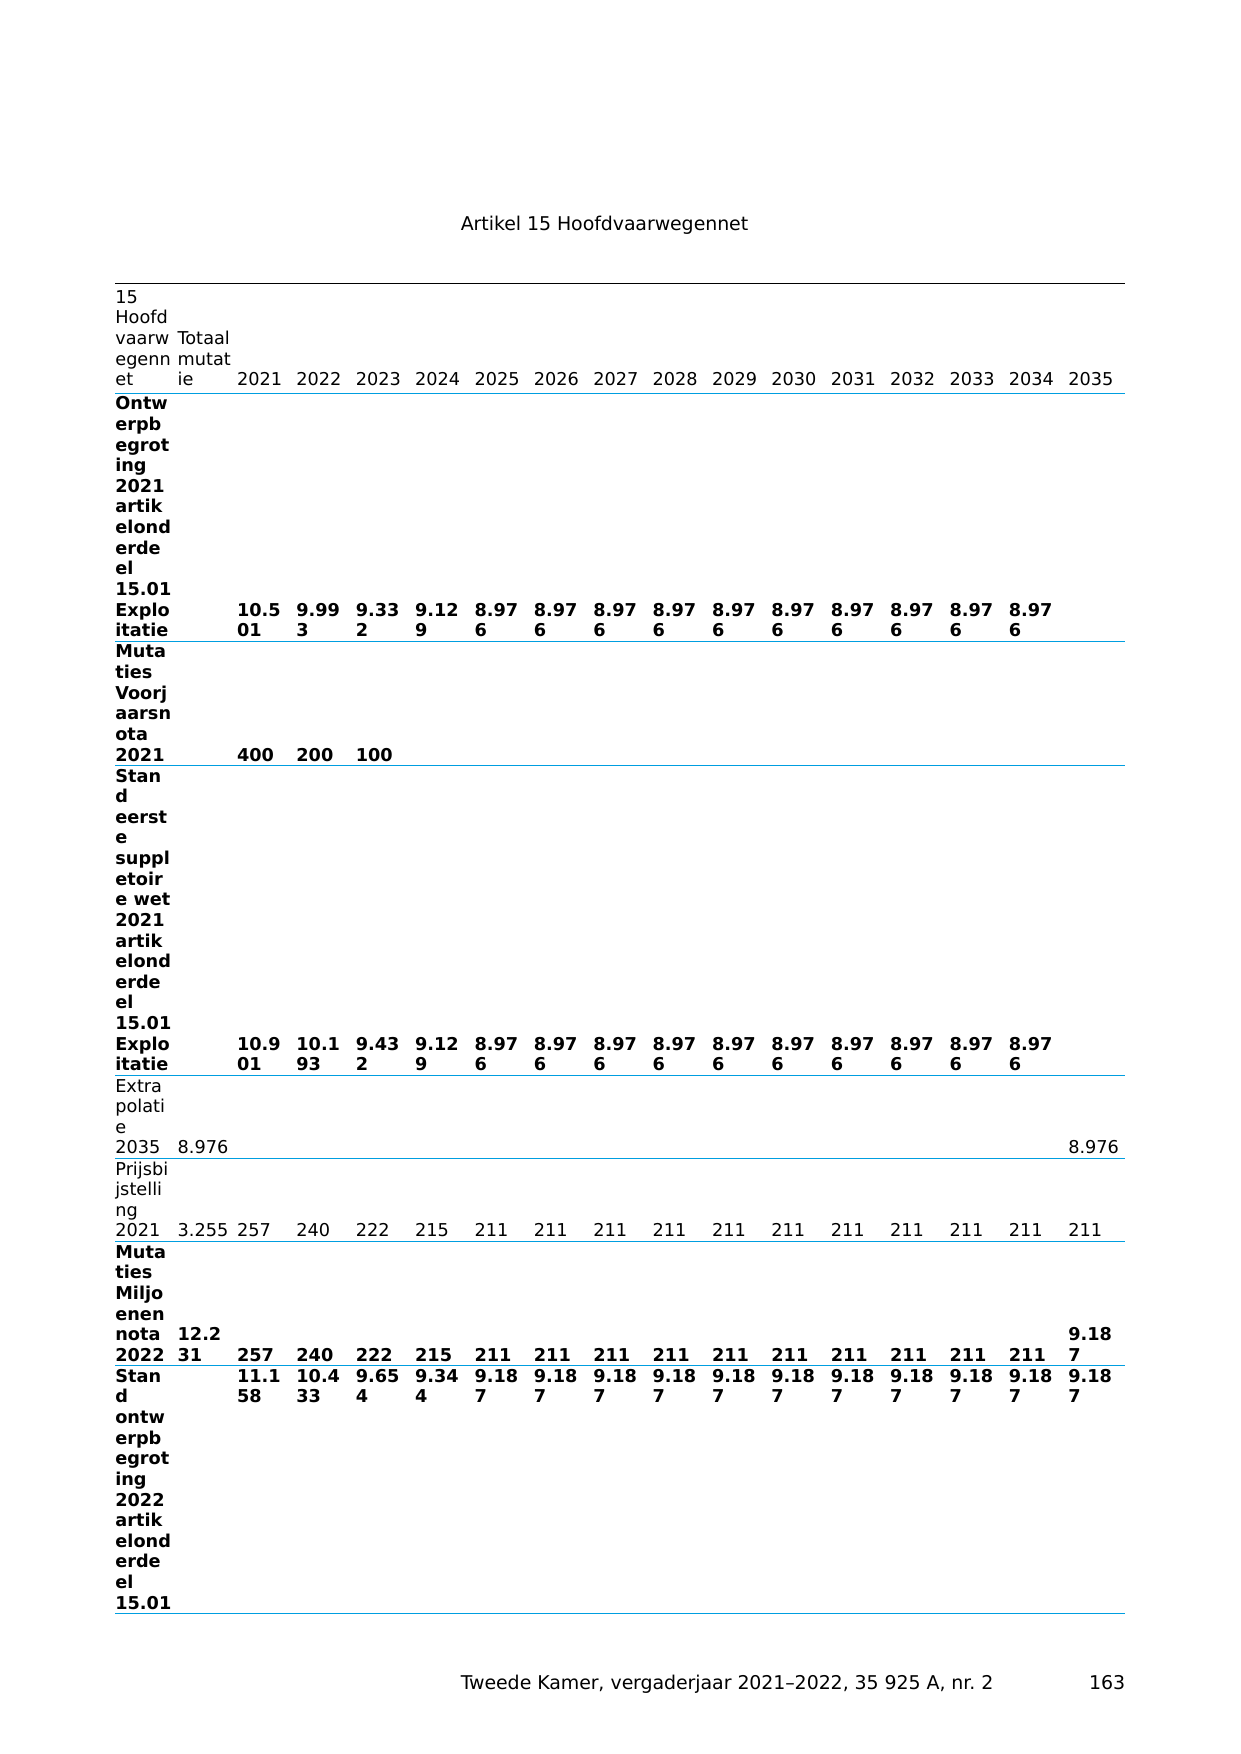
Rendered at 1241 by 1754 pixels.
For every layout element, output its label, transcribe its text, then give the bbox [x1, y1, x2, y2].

table_cell 8.976 [1006, 394, 1065, 641]
table_cell 8.976 [887, 766, 946, 1075]
table_cell [234, 1076, 293, 1158]
table_cell 8.976 [768, 766, 828, 1075]
table_cell 211 [1065, 1159, 1125, 1241]
table_cell 215 [412, 1159, 471, 1241]
table_cell 211 [709, 1242, 768, 1365]
table_cell 9.187 [946, 1366, 1006, 1613]
table_cell 8.976 [946, 394, 1006, 641]
table_cell 9.187 [471, 1366, 531, 1613]
table_cell [175, 642, 234, 765]
table_cell 2022 [293, 284, 353, 393]
table_cell [1065, 642, 1125, 765]
table_cell 2026 [531, 284, 590, 393]
table_cell [175, 394, 234, 641]
table_cell [293, 1076, 353, 1158]
table_cell 211 [590, 1242, 649, 1365]
table_cell 8.976 [1006, 766, 1065, 1075]
table_cell [175, 766, 234, 1075]
table_cell 8.976 [828, 766, 887, 1075]
table_cell 9.187 [590, 1366, 649, 1613]
table_cell 211 [471, 1159, 531, 1241]
table_cell 211 [1006, 1242, 1065, 1365]
table_cell 9.187 [650, 1366, 709, 1613]
table_cell 12.231 [175, 1242, 234, 1365]
table_cell 9.654 [353, 1366, 412, 1613]
table_cell 9.187 [1006, 1366, 1065, 1613]
table_cell 2031 [828, 284, 887, 393]
table_cell 211 [1006, 1159, 1065, 1241]
table_cell [1065, 766, 1125, 1075]
table_cell [353, 1076, 412, 1158]
table_cell [412, 1076, 471, 1158]
table_cell 2035 [1065, 284, 1125, 393]
table_cell 211 [946, 1159, 1006, 1241]
table_cell 211 [471, 1242, 531, 1365]
table_cell 8.976 [175, 1076, 234, 1158]
title Artikel 15 Hoofdvaarwegennet [461, 213, 1125, 235]
table_cell 211 [531, 1159, 590, 1241]
table_cell 211 [946, 1242, 1006, 1365]
table_cell [709, 1076, 768, 1158]
table_cell Totaal mutatie [175, 284, 234, 393]
table_cell Stand ontwerpbegroting 2022 artikelonderdeel 15.01 [115, 1366, 174, 1613]
table_cell [709, 642, 768, 765]
table_cell 9.187 [531, 1366, 590, 1613]
table_cell 211 [887, 1159, 946, 1241]
table_cell 8.976 [946, 766, 1006, 1075]
table_cell [590, 642, 649, 765]
table_cell 8.976 [531, 394, 590, 641]
table_cell 2029 [709, 284, 768, 393]
table_cell 9.187 [887, 1366, 946, 1613]
table_cell 211 [590, 1159, 649, 1241]
table_cell 2034 [1006, 284, 1065, 393]
table_cell 211 [768, 1159, 828, 1241]
table_cell 11.158 [234, 1366, 293, 1613]
table_header Tabel 85 Artikel 15 Hoofdvaarwegennet (bedragen x € 1.000) [115, 258, 1125, 283]
table_cell [531, 1076, 590, 1158]
table_cell 100 [353, 642, 412, 765]
table_cell 211 [828, 1242, 887, 1365]
table_cell 9.187 [768, 1366, 828, 1613]
table_cell 2032 [887, 284, 946, 393]
table_cell 211 [650, 1242, 709, 1365]
table_cell 2025 [471, 284, 531, 393]
table_cell 9.187 [709, 1366, 768, 1613]
table_cell [650, 1076, 709, 1158]
table_cell Extrapolatie 2035 [115, 1076, 174, 1158]
table_cell 8.976 [1065, 1076, 1125, 1158]
table_cell 2021 [234, 284, 293, 393]
table_cell 10.901 [234, 766, 293, 1075]
table_cell 222 [353, 1242, 412, 1365]
table_cell 211 [709, 1159, 768, 1241]
table_cell 8.976 [590, 766, 649, 1075]
table_cell 211 [768, 1242, 828, 1365]
table_cell 2024 [412, 284, 471, 393]
table_cell 8.976 [531, 766, 590, 1075]
table_cell 211 [531, 1242, 590, 1365]
table_cell 240 [293, 1242, 353, 1365]
table_cell Mutaties Miljoenennota 2022 [115, 1242, 174, 1365]
table_cell 3.255 [175, 1159, 234, 1241]
table_cell 222 [353, 1159, 412, 1241]
table_cell [531, 642, 590, 765]
table_cell 8.976 [650, 766, 709, 1075]
table_cell [590, 1076, 649, 1158]
table_cell 2027 [590, 284, 649, 393]
table_cell 9.129 [412, 766, 471, 1075]
table_cell 240 [293, 1159, 353, 1241]
table_cell Mutaties Voorjaarsnota 2021 [115, 642, 174, 765]
table_cell 9.332 [353, 394, 412, 641]
table_cell [887, 1076, 946, 1158]
table_cell 8.976 [768, 394, 828, 641]
table_cell 8.976 [887, 394, 946, 641]
table_cell [412, 642, 471, 765]
table_cell 9.187 [828, 1366, 887, 1613]
table_cell [175, 1366, 234, 1613]
table_cell [1065, 394, 1125, 641]
table_cell 2033 [946, 284, 1006, 393]
table_cell 8.976 [650, 394, 709, 641]
table_cell 215 [412, 1242, 471, 1365]
table_cell [946, 642, 1006, 765]
table_cell 257 [234, 1159, 293, 1241]
table_cell [1006, 1076, 1065, 1158]
table_cell 211 [828, 1159, 887, 1241]
table_cell Prijsbijstelling 2021 [115, 1159, 174, 1241]
table_cell 9.344 [412, 1366, 471, 1613]
table_cell 10.193 [293, 766, 353, 1075]
table_cell [768, 642, 828, 765]
table_cell 9.993 [293, 394, 353, 641]
table_cell Ontwerpbegroting 2021 artikelonderdeel 15.01 Exploitatie [115, 394, 174, 641]
table_cell 2028 [650, 284, 709, 393]
table_cell [946, 1076, 1006, 1158]
table_cell [471, 1076, 531, 1158]
table_cell 8.976 [471, 766, 531, 1075]
table_cell 9.432 [353, 766, 412, 1075]
table_cell 8.976 [709, 766, 768, 1075]
table_cell 257 [234, 1242, 293, 1365]
table_cell 2023 [353, 284, 412, 393]
table_cell [768, 1076, 828, 1158]
table_cell 8.976 [471, 394, 531, 641]
table_cell 15 Hoofdvaarwegennet [115, 284, 174, 393]
table_cell 8.976 [828, 394, 887, 641]
table_cell [828, 1076, 887, 1158]
table_cell [1006, 642, 1065, 765]
table_cell 10.501 [234, 394, 293, 641]
table_cell [650, 642, 709, 765]
table_cell 211 [887, 1242, 946, 1365]
table_cell 8.976 [590, 394, 649, 641]
table_cell [471, 642, 531, 765]
table_cell 200 [293, 642, 353, 765]
table_cell 211 [650, 1159, 709, 1241]
table_cell 9.129 [412, 394, 471, 641]
table_cell [828, 642, 887, 765]
table_cell 400 [234, 642, 293, 765]
table_cell 10.433 [293, 1366, 353, 1613]
table_cell [887, 642, 946, 765]
table_cell 9.187 [1065, 1242, 1125, 1365]
table_cell 9.187 [1065, 1366, 1125, 1613]
table_cell Stand eerste suppletoire wet 2021 artikelonderdeel 15.01 Exploitatie [115, 766, 174, 1075]
table_cell 2030 [768, 284, 828, 393]
table_cell 8.976 [709, 394, 768, 641]
